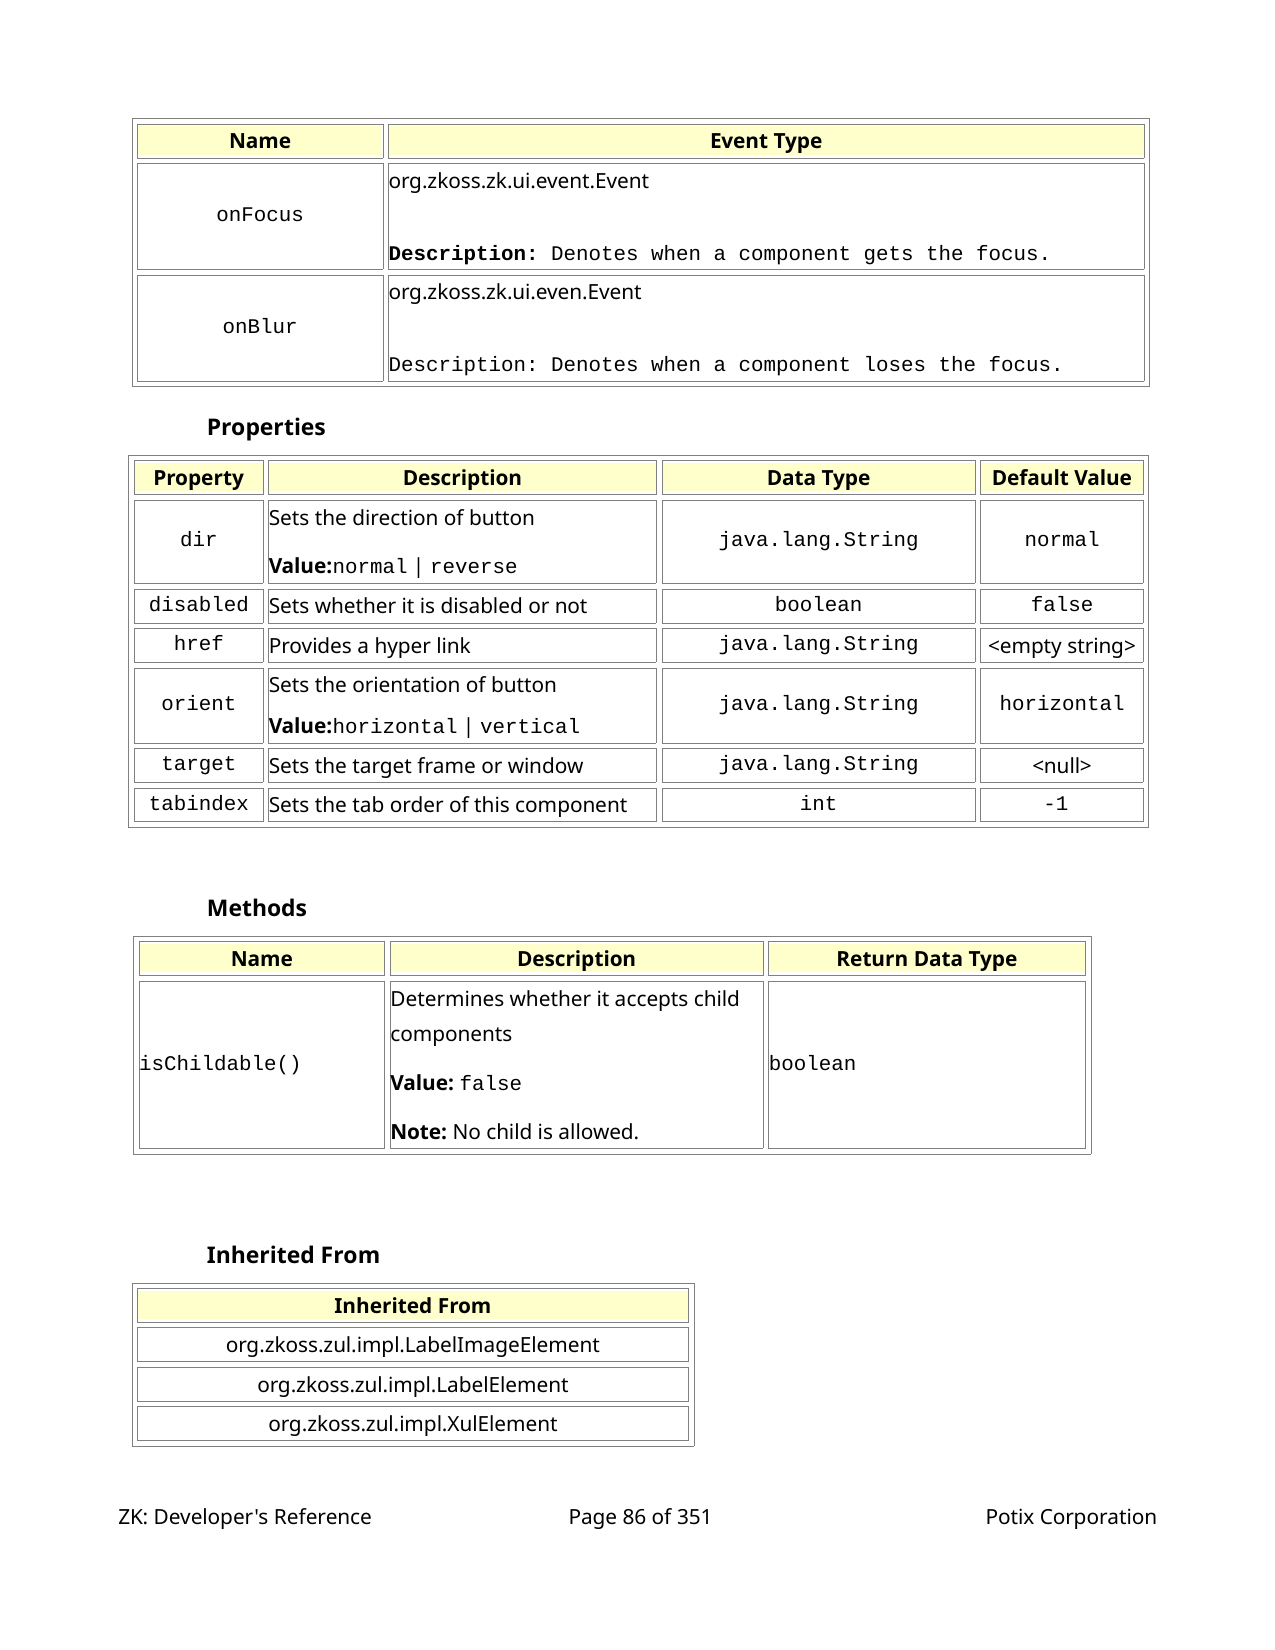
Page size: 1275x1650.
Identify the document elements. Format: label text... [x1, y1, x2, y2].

table_header Property [131, 456, 266, 494]
table_cell <empty string> [978, 623, 1146, 662]
table_cell Sets the tab order of this component [266, 782, 659, 821]
table_cell Sets the target frame or window [266, 743, 659, 782]
table_cell org.zkoss.zul.impl.XulElement [134, 1401, 691, 1440]
table_header Default Value [978, 456, 1146, 494]
table_cell horizontal [978, 662, 1146, 742]
table_cell -1 [978, 782, 1146, 821]
table_cell onFocus [134, 158, 385, 269]
table_header Inherited From [134, 1284, 691, 1322]
table_cell false [978, 583, 1146, 622]
table_cell href [131, 623, 266, 662]
table_cell org.zkoss.zk.ui.even.Event Description: Denotes when a component loses the focus. [385, 269, 1147, 381]
table_cell Determines whether it accepts child components Value: false Note: No child is allowed. [387, 975, 766, 1148]
table_cell java.lang.String [659, 743, 978, 782]
table_cell java.lang.String [659, 662, 978, 742]
table_cell org.zkoss.zk.ui.event.Event Description: Denotes when a component gets the focus. [385, 158, 1147, 269]
table_cell java.lang.String [659, 494, 978, 583]
table_cell int [659, 782, 978, 821]
table_cell onBlur [134, 269, 385, 381]
table_cell Sets the direction of button Value:normal | reverse [266, 494, 659, 583]
table_header Event Type [385, 119, 1147, 158]
table_cell dir [131, 494, 266, 583]
table_header Data Type [659, 456, 978, 494]
table_cell org.zkoss.zul.impl.LabelElement [134, 1361, 691, 1401]
table_cell disabled [131, 583, 266, 622]
table_cell isChildable() [136, 975, 387, 1148]
subtitle Properties [207, 411, 1157, 442]
table_header Description [387, 937, 766, 975]
table_header Description [266, 456, 659, 494]
table_cell Sets the orientation of button Value:horizontal | vertical [266, 662, 659, 742]
table_cell tabindex [131, 782, 266, 821]
table_cell boolean [766, 975, 1088, 1148]
table_cell <null> [978, 743, 1146, 782]
table_header Return Data Type [766, 937, 1088, 975]
table_cell org.zkoss.zul.impl.LabelImageElement [134, 1322, 691, 1361]
table_header Name [134, 119, 385, 158]
table_cell java.lang.String [659, 623, 978, 662]
subtitle Inherited From [207, 1239, 1157, 1270]
table_cell boolean [659, 583, 978, 622]
table_cell Sets whether it is disabled or not [266, 583, 659, 622]
table_cell Provides a hyper link [266, 623, 659, 662]
table_header Name [136, 937, 387, 975]
table_cell orient [131, 662, 266, 742]
table_cell target [131, 743, 266, 782]
table_cell normal [978, 494, 1146, 583]
subtitle Methods [207, 892, 1157, 923]
